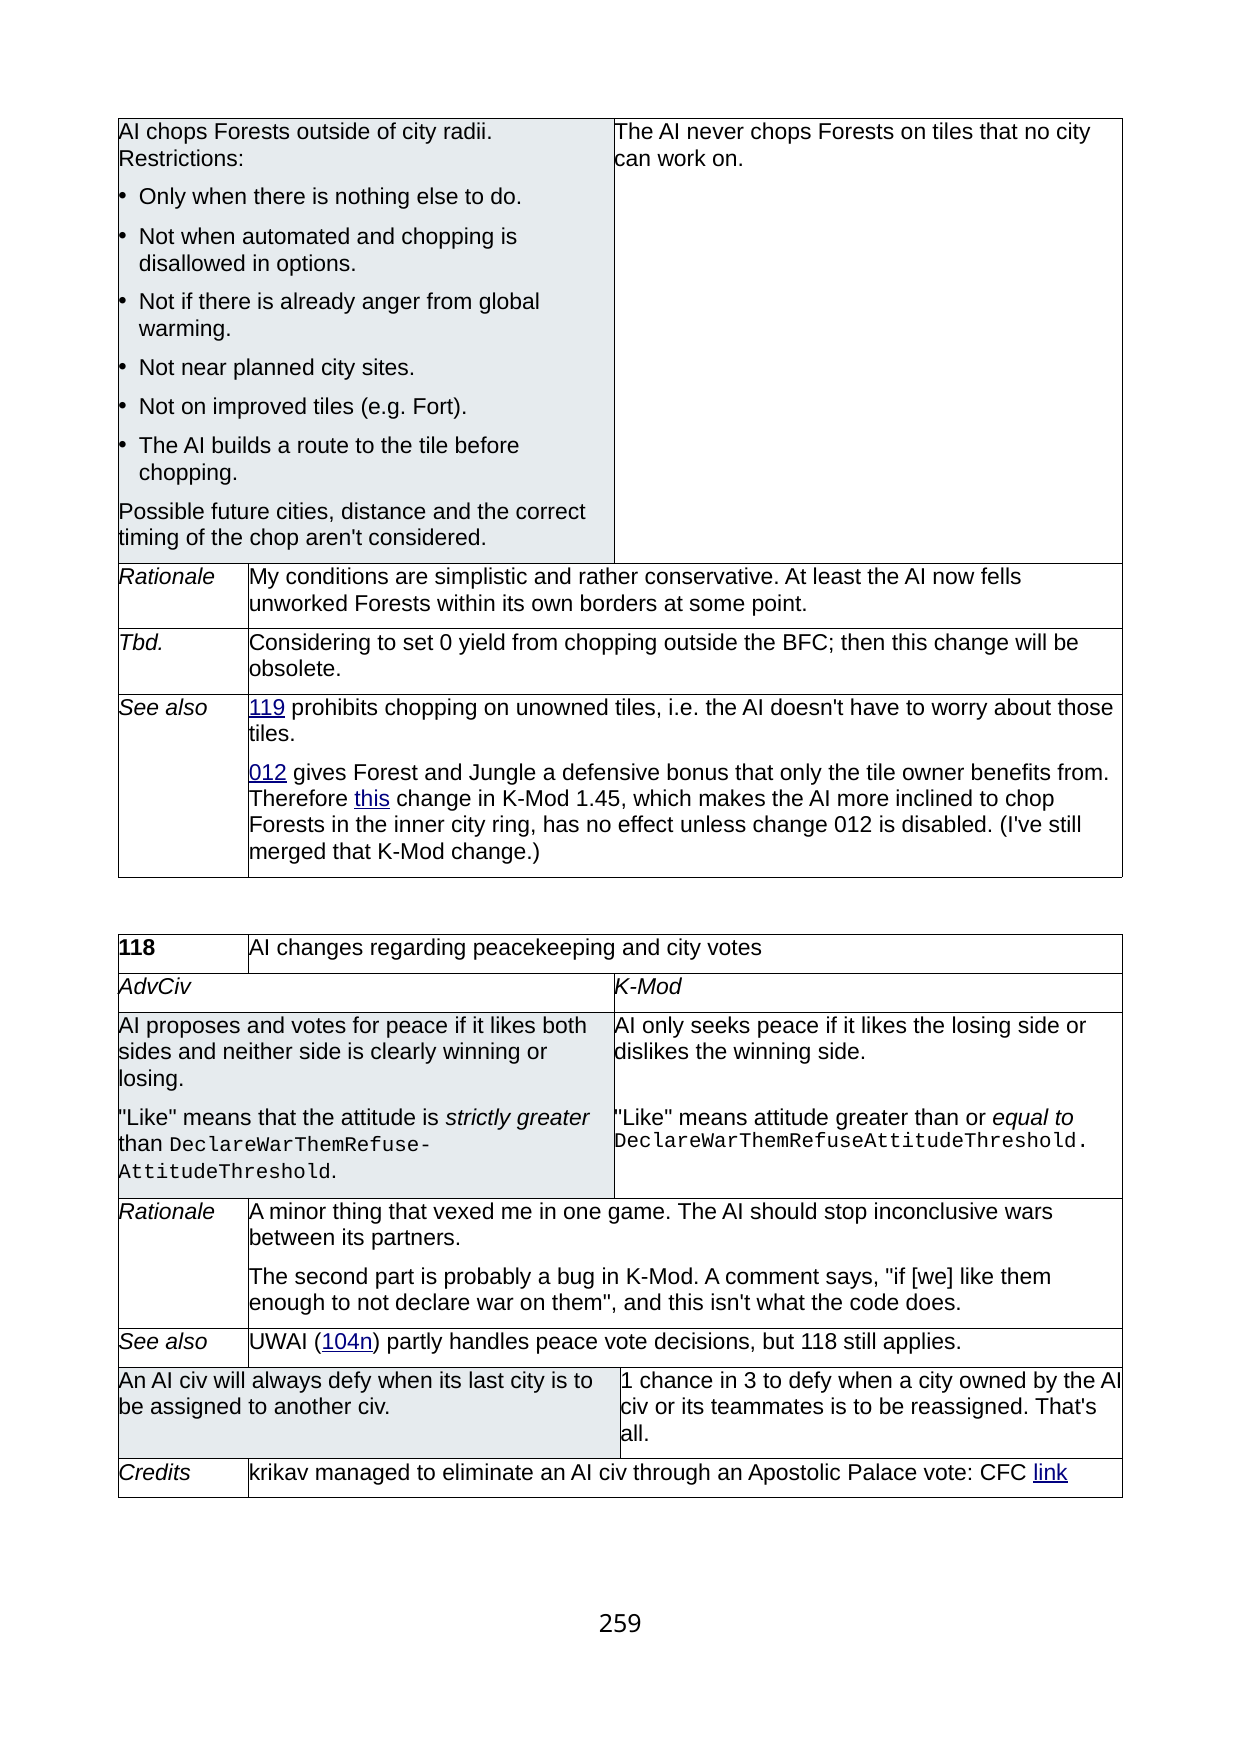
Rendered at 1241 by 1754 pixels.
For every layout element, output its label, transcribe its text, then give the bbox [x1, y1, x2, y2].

table_cell Rationale [119, 1199, 248, 1328]
table_cell krikav managed to eliminate an AI civ through an Apostolic Palace vote: CFC link [249, 1459, 1122, 1497]
table_cell See also [119, 695, 248, 877]
table_cell Rationale [119, 564, 248, 628]
table_cell 1 chance in 3 to defy when a city owned by the AI civ or its teammates is to be reassigned. That's all. [621, 1368, 1122, 1458]
table_cell K-Mod [615, 974, 1122, 1012]
table_cell UWAI (104n) partly handles peace vote decisions, but 118 still applies. [249, 1329, 1122, 1367]
table_cell An AI civ will always defy when its last city is to be assigned to another civ. [119, 1368, 620, 1458]
table_cell The AI never chops Forests on tiles that no city can work on. [615, 119, 1122, 563]
table_cell See also [119, 1329, 248, 1367]
table_header 118 [119, 935, 248, 973]
table_cell Considering to set 0 yield from chopping outside the BFC; then this change will be obsolete. [249, 629, 1122, 693]
table_cell AI proposes and votes for peace if it likes both sides and neither side is clearly winning or losing. "Like" means that the attitude is strictly greater than DeclareWarThemRefuse­AttitudeThreshold. [119, 1013, 614, 1198]
table_cell AI chops Forests outside of city radii. Restrictions: Only when there is nothing else to do. Not when automated and chopping is disallowed in options. Not if there is already anger from global warming. Not near planned city sites. Not on improved tiles (e.g. Fort). The AI builds a route to the tile before chopping. Possible future cities, distance and the correct timing of the chop aren't considered. [119, 119, 614, 563]
table_header AI changes regarding peacekeeping and city votes [249, 935, 1122, 973]
table_cell My conditions are simplistic and rather conservative. At least the AI now fells unworked Forests within its own borders at some point. [249, 564, 1122, 628]
table_cell 119 prohibits chopping on unowned tiles, i.e. the AI doesn't have to worry about those tiles. 012 gives Forest and Jungle a defensive bonus that only the tile owner benefits from. Therefore this change in K-Mod 1.45, which makes the AI more inclined to chop Forests in the inner city ring, has no effect unless change 012 is disabled. (I've still merged that K-Mod change.) [249, 695, 1122, 877]
table_cell A minor thing that vexed me in one game. The AI should stop inconclusive wars between its partners. The second part is probably a bug in K-Mod. A comment says, "if [we] like them enough to not declare war on them", and this isn't what the code does. [249, 1199, 1122, 1328]
table_cell Tbd. [119, 629, 248, 693]
table_cell Credits [119, 1459, 248, 1497]
table_cell AI only seeks peace if it likes the losing side or dislikes the winning side. "Like" means attitude greater than or equal to DeclareWarThemRefuse­AttitudeThreshold. [615, 1013, 1122, 1198]
table_cell AdvCiv [119, 974, 614, 1012]
